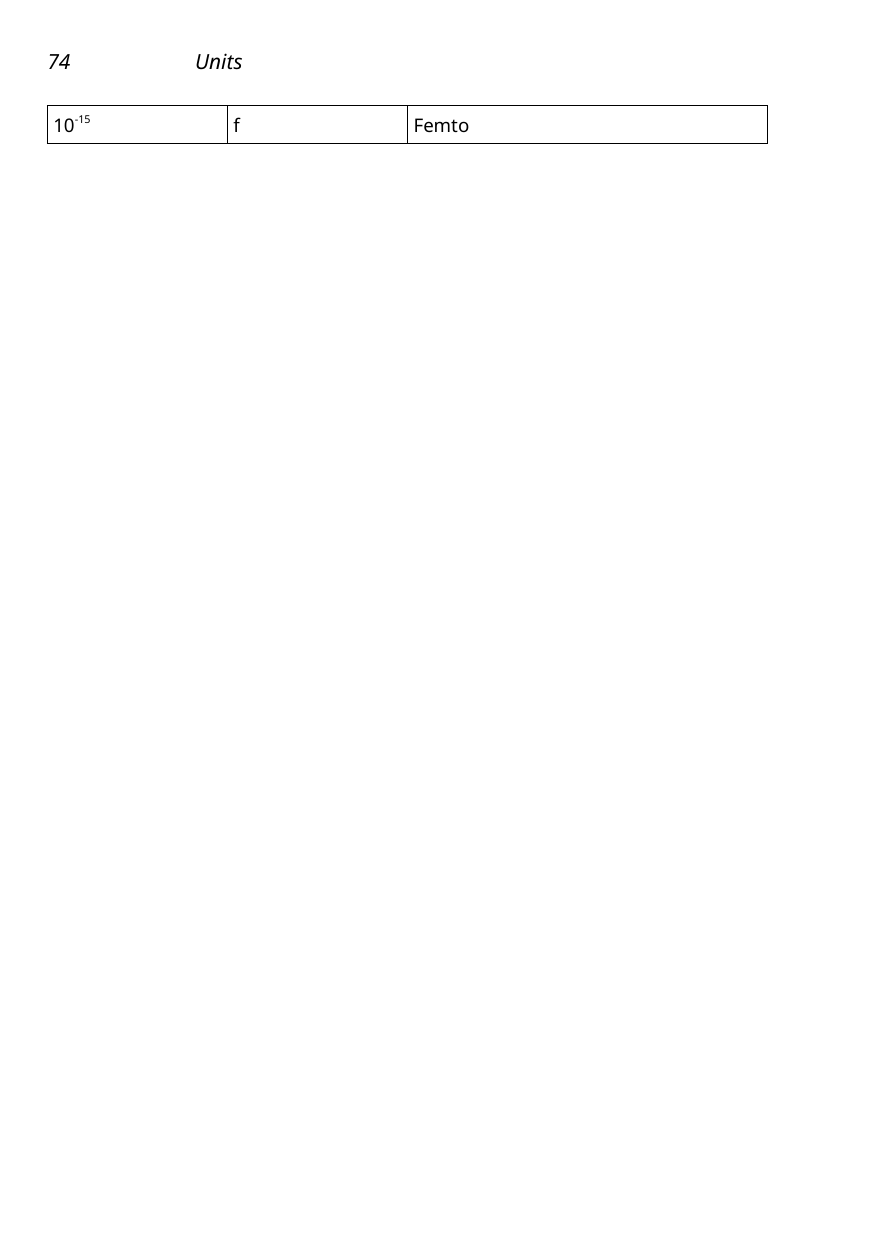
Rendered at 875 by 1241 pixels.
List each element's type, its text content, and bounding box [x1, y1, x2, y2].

table_cell 10-15 [48, 106, 227, 143]
table_cell f [228, 106, 407, 143]
table_cell Femto [408, 106, 767, 143]
